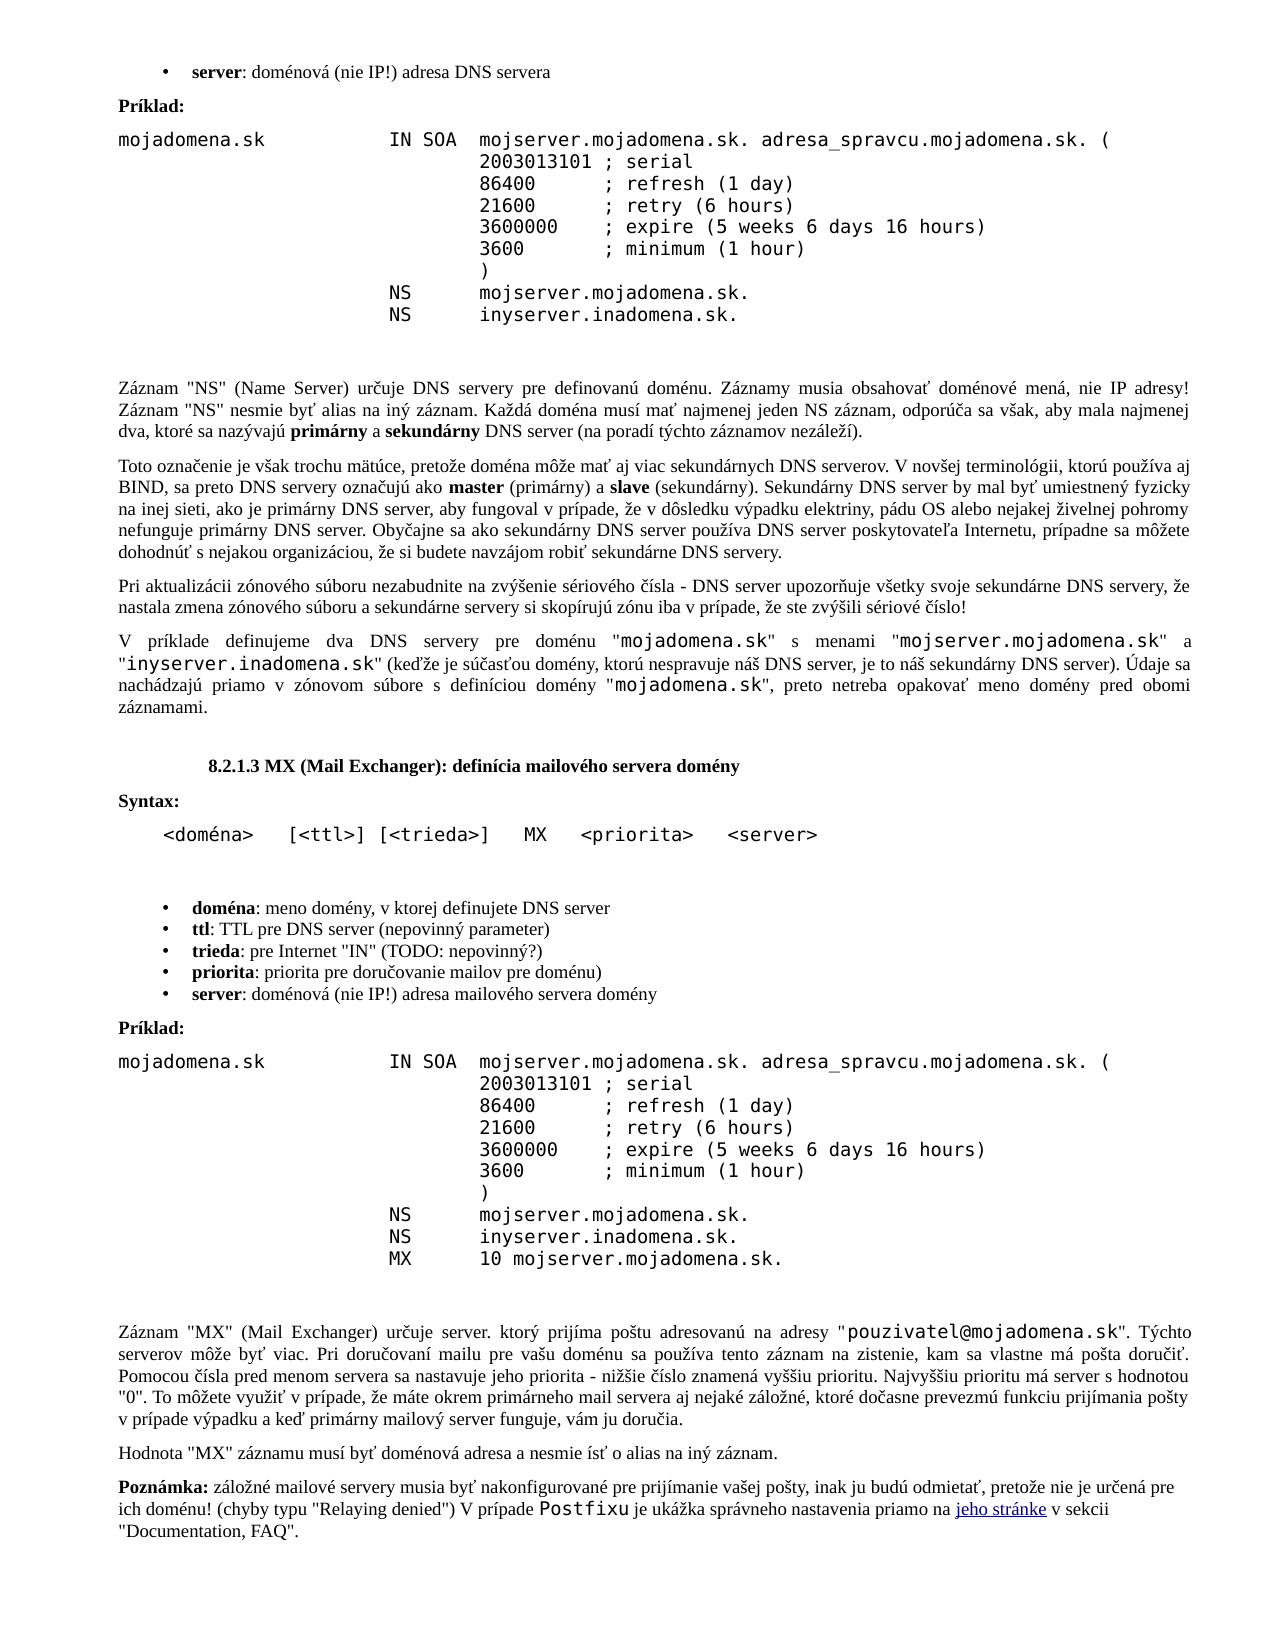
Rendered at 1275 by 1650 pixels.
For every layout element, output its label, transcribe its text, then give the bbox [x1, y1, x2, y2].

text NS mojserver.mojadomena.sk. [118, 282, 1192, 304]
list server: doménová (nie IP!) adresa DNS servera [162, 61, 1192, 82]
text NS mojserver.mojadomena.sk. [118, 1204, 1192, 1226]
text ) [118, 1182, 1192, 1204]
text Poznámka: záložné mailové servery musia byť nakonfigurované pre prijímanie vašej pošty, inak ju budú odmietať, pretože nie je určená pre ich doménu! (chyby typu "Relaying denied") V prípade Postfixu je ukážka správneho nastavenia priamo na jeho stránke v sekcii "Documentation, FAQ". [118, 1476, 1192, 1541]
text 3600000 ; expire (5 weeks 6 days 16 hours) [118, 1139, 1192, 1161]
text Záznam "NS" (Name Server) určuje DNS servery pre definovanú doménu. Záznamy musia obsahovať doménové mená, nie IP adresy! Záznam "NS" nesmie byť alias na iný záznam. Každá doména musí mať najmenej jeden NS záznam, odporúča sa však, aby mala najmenej dva, ktoré sa nazývajú primárny a sekundárny DNS server (na poradí týchto záznamov nezáleží). [118, 377, 1192, 442]
list doména: meno domény, v ktorej definujete DNS server [162, 897, 1192, 918]
subtitle 8.2.1.3 MX (Mail Exchanger): definícia mailového servera domény [118, 755, 1192, 777]
text <doména> [<ttl>] [<trieda>] MX <priorita> <server> [118, 823, 1192, 845]
text Príklad: [118, 1017, 1192, 1039]
text Záznam "MX" (Mail Exchanger) určuje server. ktorý prijíma poštu adresovanú na adresy "pouzivatel@mojadomena.sk". Týchto serverov môže byť viac. Pri doručovaní mailu pre vašu doménu sa používa tento záznam na zistenie, kam sa vlastne má pošta doručiť. Pomocou čísla pred menom servera sa nastavuje jeho priorita - nižšie číslo znamená vyššiu prioritu. Najvyššiu prioritu má server s hodnotou "0". To môžete využiť v prípade, že máte okrem primárneho mail servera aj nejaké záložné, ktoré dočasne prevezmú funkciu prijímania pošty v prípade výpadku a keď primárny mailový server funguje, vám ju doručia. [118, 1321, 1192, 1429]
list trieda: pre Internet "IN" (TODO: nepovinný?) [162, 940, 1192, 961]
text 2003013101 ; serial [118, 1073, 1192, 1095]
text 86400 ; refresh (1 day) [118, 173, 1192, 195]
text NS inyserver.inadomena.sk. [118, 304, 1192, 326]
text 86400 ; refresh (1 day) [118, 1095, 1192, 1117]
text mojadomena.sk IN SOA mojserver.mojadomena.sk. adresa_spravcu.mojadomena.sk. ( [118, 129, 1192, 151]
text V príklade definujeme dva DNS servery pre doménu "mojadomena.sk" s menami "mojserver.mojadomena.sk" a "inyserver.inadomena.sk" (keďže je súčasťou domény, ktorú nespravuje náš DNS server, je to náš sekundárny DNS server). Údaje sa nachádzajú priamo v zónovom súbore s definíciou domény "mojadomena.sk", preto netreba opakovať meno domény pred obomi záznamami. [118, 630, 1192, 718]
text Syntax: [118, 789, 1192, 811]
text 3600 ; minimum (1 hour) [118, 238, 1192, 260]
text 21600 ; retry (6 hours) [118, 195, 1192, 217]
list server: doménová (nie IP!) adresa mailového servera domény [162, 983, 1192, 1004]
text Toto označenie je však trochu mätúce, pretože doména môže mať aj viac sekundárnych DNS serverov. V novšej terminológii, ktorú používa aj BIND, sa preto DNS servery označujú ako master (primárny) a slave (sekundárny). Sekundárny DNS server by mal byť umiestnený fyzicky na inej sieti, ako je primárny DNS server, aby fungoval v prípade, že v dôsledku výpadku elektriny, pádu OS alebo nejakej živelnej pohromy nefunguje primárny DNS server. Obyčajne sa ako sekundárny DNS server používa DNS server poskytovateľa Internetu, prípadne sa môžete dohodnúť s nejakou organizáciou, že si budete navzájom robiť sekundárne DNS servery. [118, 454, 1192, 562]
text Hodnota "MX" záznamu musí byť doménová adresa a nesmie ísť o alias na iný záznam. [118, 1442, 1192, 1463]
text NS inyserver.inadomena.sk. [118, 1226, 1192, 1248]
text mojadomena.sk IN SOA mojserver.mojadomena.sk. adresa_spravcu.mojadomena.sk. ( [118, 1051, 1192, 1073]
text 2003013101 ; serial [118, 151, 1192, 173]
text MX 10 mojserver.mojadomena.sk. [118, 1248, 1192, 1270]
text ) [118, 260, 1192, 282]
text 3600000 ; expire (5 weeks 6 days 16 hours) [118, 217, 1192, 238]
text 3600 ; minimum (1 hour) [118, 1161, 1192, 1182]
text Pri aktualizácii zónového súboru nezabudnite na zvýšenie sériového čísla - DNS server upozorňuje všetky svoje sekundárne DNS servery, že nastala zmena zónového súboru a sekundárne servery si skopírujú zónu iba v prípade, že ste zvýšili sériové číslo! [118, 575, 1192, 618]
list priorita: priorita pre doručovanie mailov pre doménu) [162, 961, 1192, 983]
text Príklad: [118, 95, 1192, 117]
text 21600 ; retry (6 hours) [118, 1117, 1192, 1139]
list ttl: TTL pre DNS server (nepovinný parameter) [162, 918, 1192, 940]
